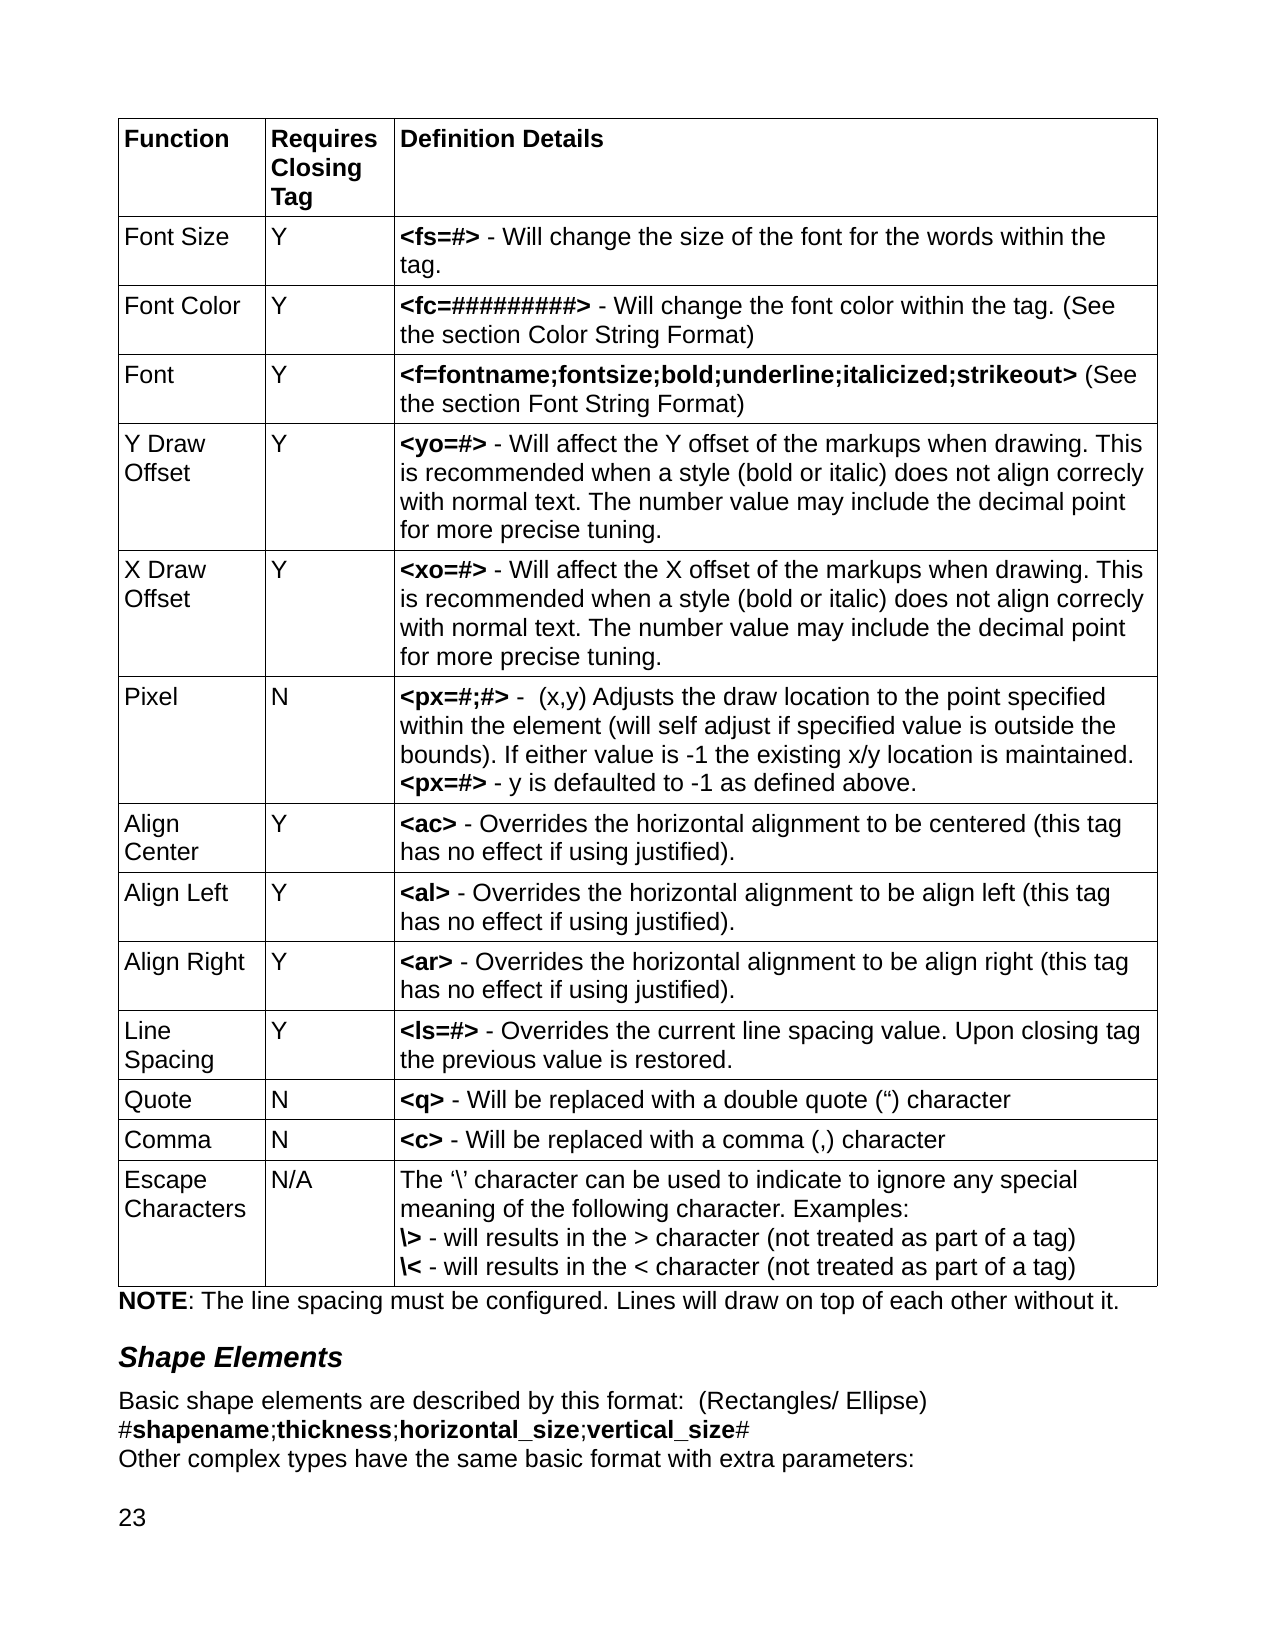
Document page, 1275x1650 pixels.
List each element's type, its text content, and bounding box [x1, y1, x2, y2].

table_cell Y [266, 286, 394, 354]
table_cell The ‘\’ character can be used to indicate to ignore any special meaning of the following character. Examples: \> - will results in the > character (not treated as part of a tag) \< - will results in the < character (not treated as part of a tag) [395, 1161, 1157, 1286]
table_cell <px=#;#> - (x,y) Adjusts the draw location to the point specified within the element (will self adjust if specified value is outside the bounds). If either value is -1 the existing x/y location is maintained. <px=#> - y is defaulted to -1 as defined above. [395, 677, 1157, 803]
table_cell Quote [119, 1080, 265, 1119]
table_header Function [119, 119, 265, 216]
table_cell Align Right [119, 942, 265, 1010]
table_cell N [266, 1080, 394, 1119]
table_cell Y [266, 424, 394, 550]
table_cell <yo=#> - Will affect the Y offset of the markups when drawing. This is recommended when a style (bold or italic) does not align correcly with normal text. The number value may include the decimal point for more precise tuning. [395, 424, 1157, 550]
table_cell X Draw Offset [119, 551, 265, 676]
table_cell <al> - Overrides the horizontal alignment to be align left (this tag has no effect if using justified). [395, 873, 1157, 941]
table_cell <ar> - Overrides the horizontal alignment to be align right (this tag has no effect if using justified). [395, 942, 1157, 1010]
table_header Definition Details [395, 119, 1157, 216]
table_cell <f=fontname;fontsize;bold;underline;italicized;strikeout> (See the section Font String Format) [395, 355, 1157, 423]
table_cell Y [266, 873, 394, 941]
table_cell <q> - Will be replaced with a double quote (“) character [395, 1080, 1157, 1119]
table_cell Y [266, 1011, 394, 1079]
text NOTE: The line spacing must be configured. Lines will draw on top of each other without it. [118, 1287, 1157, 1315]
table_cell Font Color [119, 286, 265, 354]
table_cell N [266, 677, 394, 803]
text Other complex types have the same basic format with extra parameters: [118, 1444, 1157, 1472]
table_cell Y Draw Offset [119, 424, 265, 550]
table_cell Y [266, 551, 394, 676]
table_cell Y [266, 942, 394, 1010]
table_cell Y [266, 804, 394, 872]
table_cell <ac> - Overrides the horizontal alignment to be centered (this tag has no effect if using justified). [395, 804, 1157, 872]
table_cell Y [266, 355, 394, 423]
table_cell <fc=#########> - Will change the font color within the tag. (See the section Color String Format) [395, 286, 1157, 354]
table_cell Align Left [119, 873, 265, 941]
table_cell Pixel [119, 677, 265, 803]
table_cell Y [266, 217, 394, 285]
table_cell Font Size [119, 217, 265, 285]
table_cell Font [119, 355, 265, 423]
text #shapename;thickness;horizontal_size;vertical_size# [118, 1415, 1157, 1444]
subtitle Shape Elements [118, 1340, 1157, 1374]
table_cell <xo=#> - Will affect the X offset of the markups when drawing. This is recommended when a style (bold or italic) does not align correcly with normal text. The number value may include the decimal point for more precise tuning. [395, 551, 1157, 676]
table_cell <c> - Will be replaced with a comma (,) character [395, 1120, 1157, 1160]
table_cell Comma [119, 1120, 265, 1160]
table_cell N/A [266, 1161, 394, 1286]
table_cell <fs=#> - Will change the size of the font for the words within the tag. [395, 217, 1157, 285]
text Basic shape elements are described by this format: (Rectangles/ Ellipse) [118, 1386, 1157, 1415]
table_cell Line Spacing [119, 1011, 265, 1079]
table_cell <ls=#> - Overrides the current line spacing value. Upon closing tag the previous value is restored. [395, 1011, 1157, 1079]
table_cell N [266, 1120, 394, 1160]
table_cell Align Center [119, 804, 265, 872]
table_header Requires Closing Tag [266, 119, 394, 216]
table_cell Escape Characters [119, 1161, 265, 1286]
